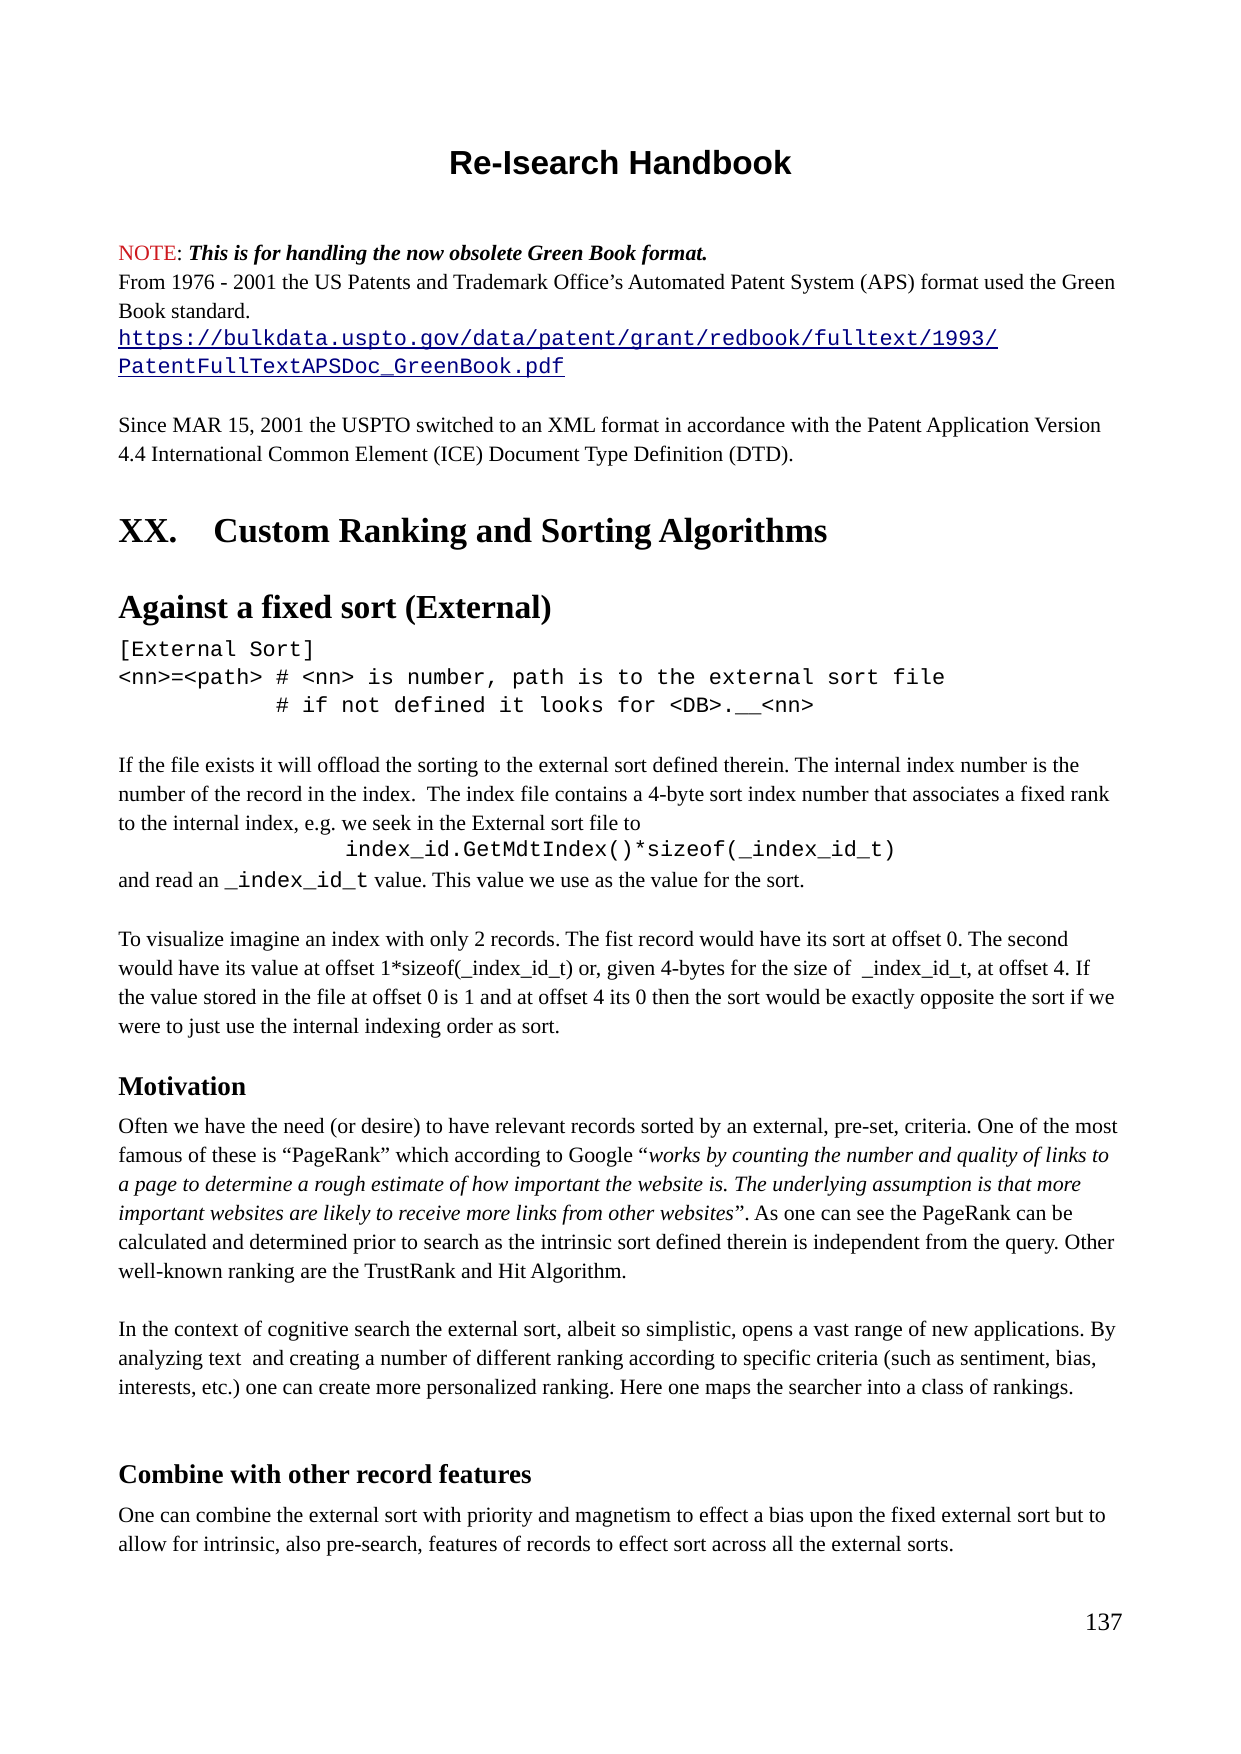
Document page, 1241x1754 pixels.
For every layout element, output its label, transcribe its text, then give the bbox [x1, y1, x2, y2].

text Since MAR 15, 2001 the USPTO switched to an XML format in accordance with the Patent Application Version 4.4 International Common Element (ICE) Document Type Definition (DTD). [118, 412, 1122, 466]
text # if not defined it looks for <DB>.__<nn> [118, 695, 1122, 719]
text To visualize imagine an index with only 2 records. The fist record would have its sort at offset 0. The second would have its value at offset 1*sizeof(_index_id_t) or, given 4-bytes for the size of _index_id_t, at offset 4. If the value stored in the file at offset 0 is 1 and at offset 4 its 0 then the sort would be exactly opposite the sort if we were to just use the internal indexing order as sort. [118, 926, 1122, 1038]
text If the file exists it will offload the sorting to the external sort defined therein. The internal index number is the number of the record in the index. The index file contains a 4-byte sort index number that associates a fixed rank to the internal index, e.g. we seek in the External sort file to [118, 752, 1122, 835]
text and read an _index_id_t value. This value we use as the value for the sort. [118, 867, 1122, 894]
text One can combine the external sort with priority and magnetism to effect a bias upon the fixed external sort but to allow for intrinsic, also pre-search, features of records to effect sort across all the external sorts. [118, 1502, 1122, 1556]
text index_id.GetMdtIndex()*sizeof(_index_id_t) [118, 838, 1122, 863]
subtitle Against a fixed sort (External) [118, 587, 1122, 625]
subtitle Combine with other record features [118, 1459, 1122, 1490]
subtitle Motivation [118, 1070, 1122, 1101]
text <nn>=<path> # <nn> is number, path is to the external sort file [118, 666, 1122, 691]
text [External Sort] [118, 638, 1122, 663]
subtitle Custom Ranking and Sorting Algorithms [118, 510, 1122, 553]
text From 1976 - 2001 the US Patents and Trademark Office’s Automated Patent System (APS) format used the Green Book standard. https://bulkdata.uspto.gov/data/patent/grant/redbook/fulltext/1993/PatentFullTextAPSDoc_GreenBook.pdf [118, 269, 1122, 380]
text In the context of cognitive search the external sort, albeit so simplistic, opens a vast range of new applications. By analyzing text and creating a number of different ranking according to specific criteria (such as sentiment, bias, interests, etc.) one can create more personalized ranking. Here one maps the searcher into a class of rankings. [118, 1316, 1122, 1399]
text NOTE: This is for handling the now obsolete Green Book format. [118, 240, 1122, 265]
text Often we have the need (or desire) to have relevant records sorted by an external, pre-set, criteria. One of the most famous of these is “PageRank” which according to Google “works by counting the number and quality of links to a page to determine a rough estimate of how important the website is. The underlying assumption is that more important websites are likely to receive more links from other websites”. As one can see the PageRank can be calculated and determined prior to search as the intrinsic sort defined therein is independent from the query. Other well-known ranking are the TrustRank and Hit Algorithm. [118, 1113, 1122, 1283]
